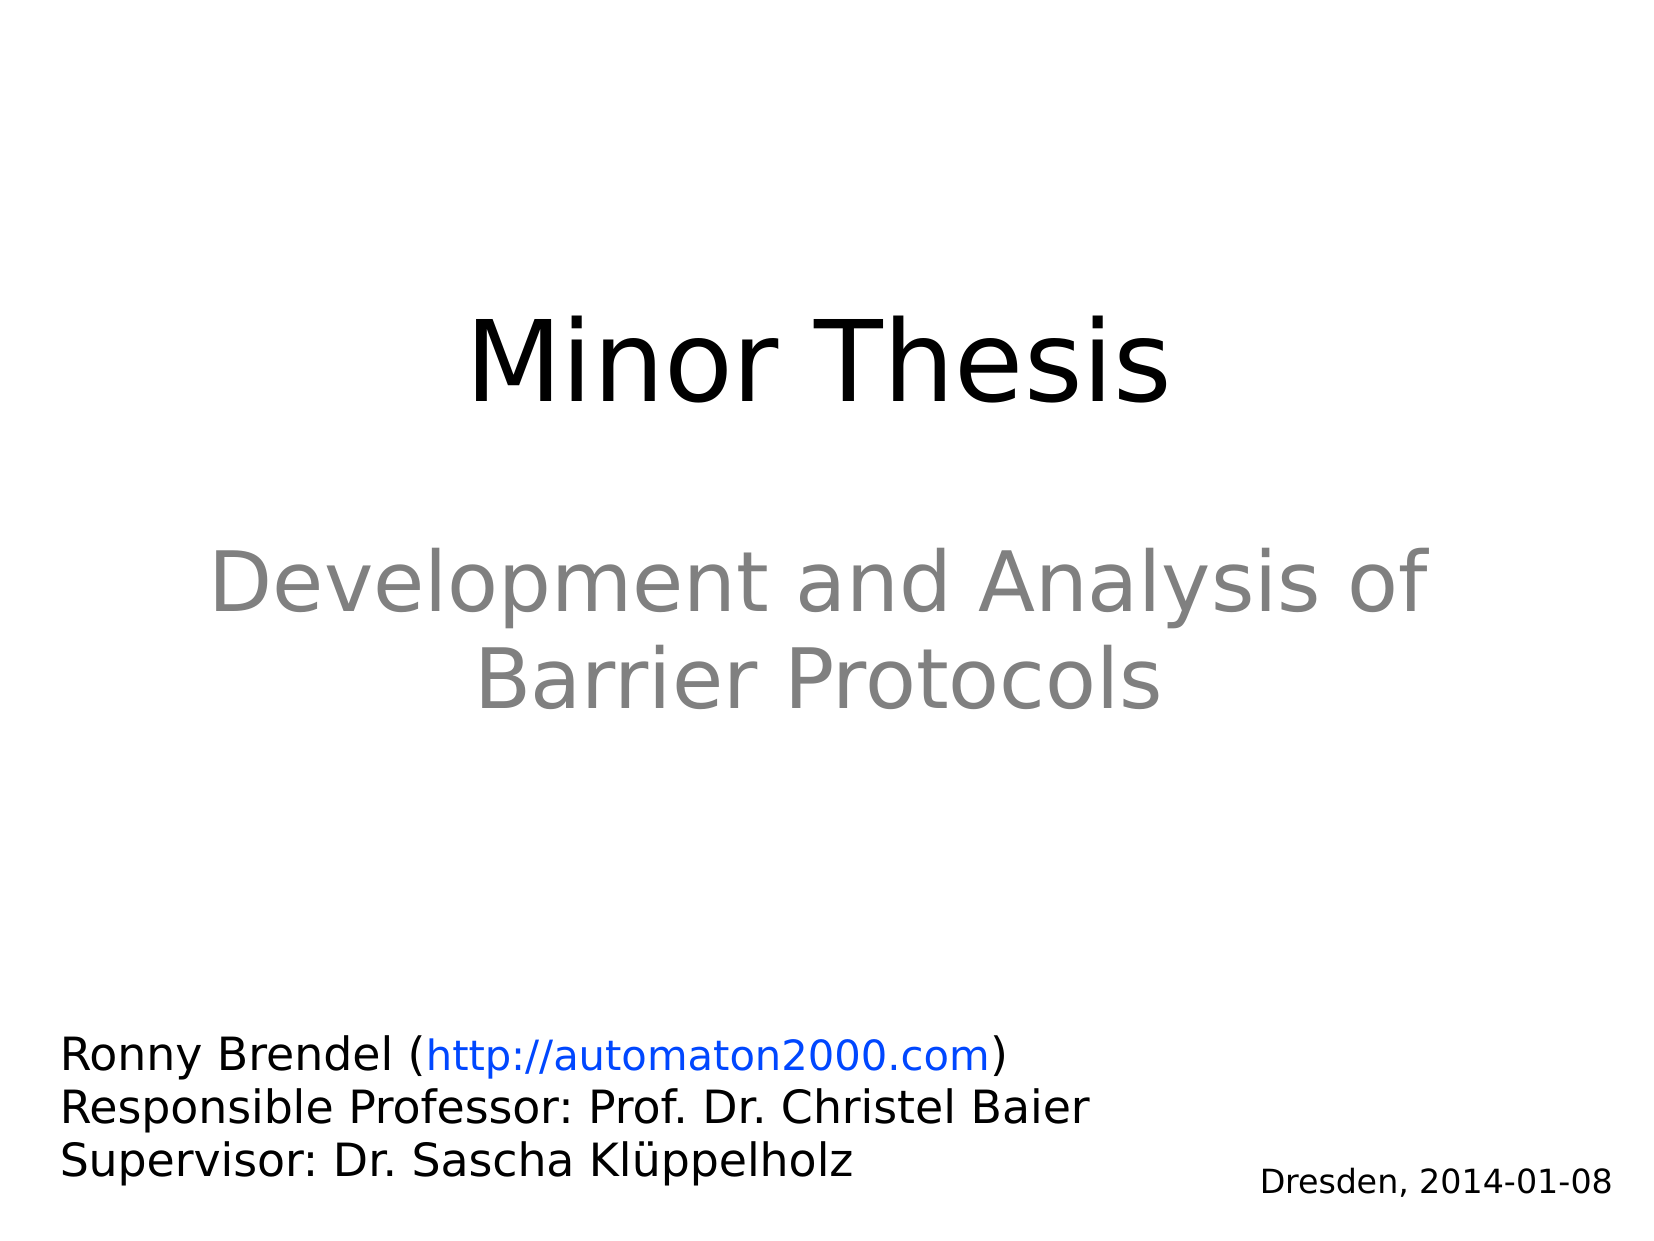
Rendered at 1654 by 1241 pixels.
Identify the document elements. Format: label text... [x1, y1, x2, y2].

subtitle Minor Thesis Development and Analysis of Barrier Protocols [75, 270, 1563, 931]
text_box Dresden, 2014-01-08 [1245, 1155, 1629, 1209]
text_box Ronny Brendel (http://automaton2000.com) Responsible Professor: Prof. Dr. Christel Baier Supervisor: Dr. Sascha Klüppelholz [45, 1020, 1104, 1196]
